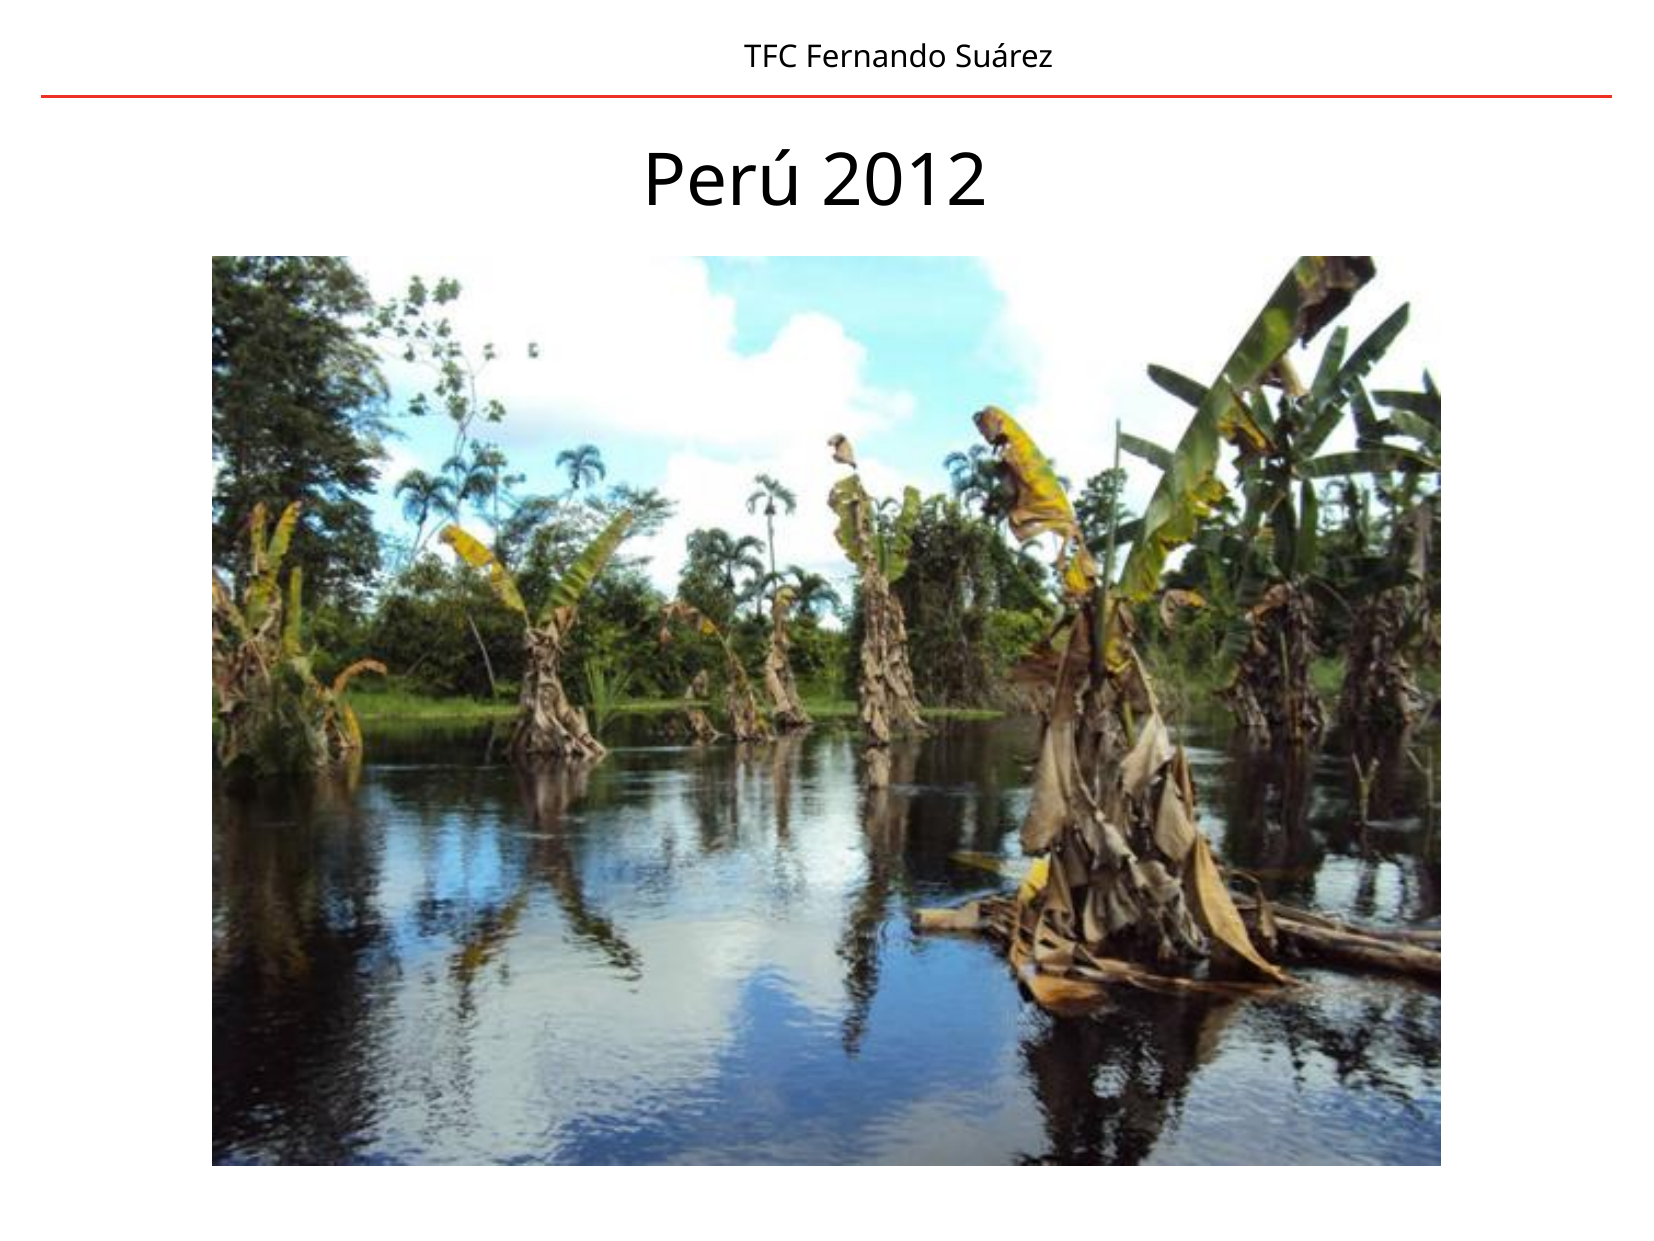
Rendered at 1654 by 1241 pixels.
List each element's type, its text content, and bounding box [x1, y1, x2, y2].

title Perú 2012 [71, 73, 1560, 280]
picture [212, 280, 1441, 1166]
text_box [82, 49, 1571, 257]
